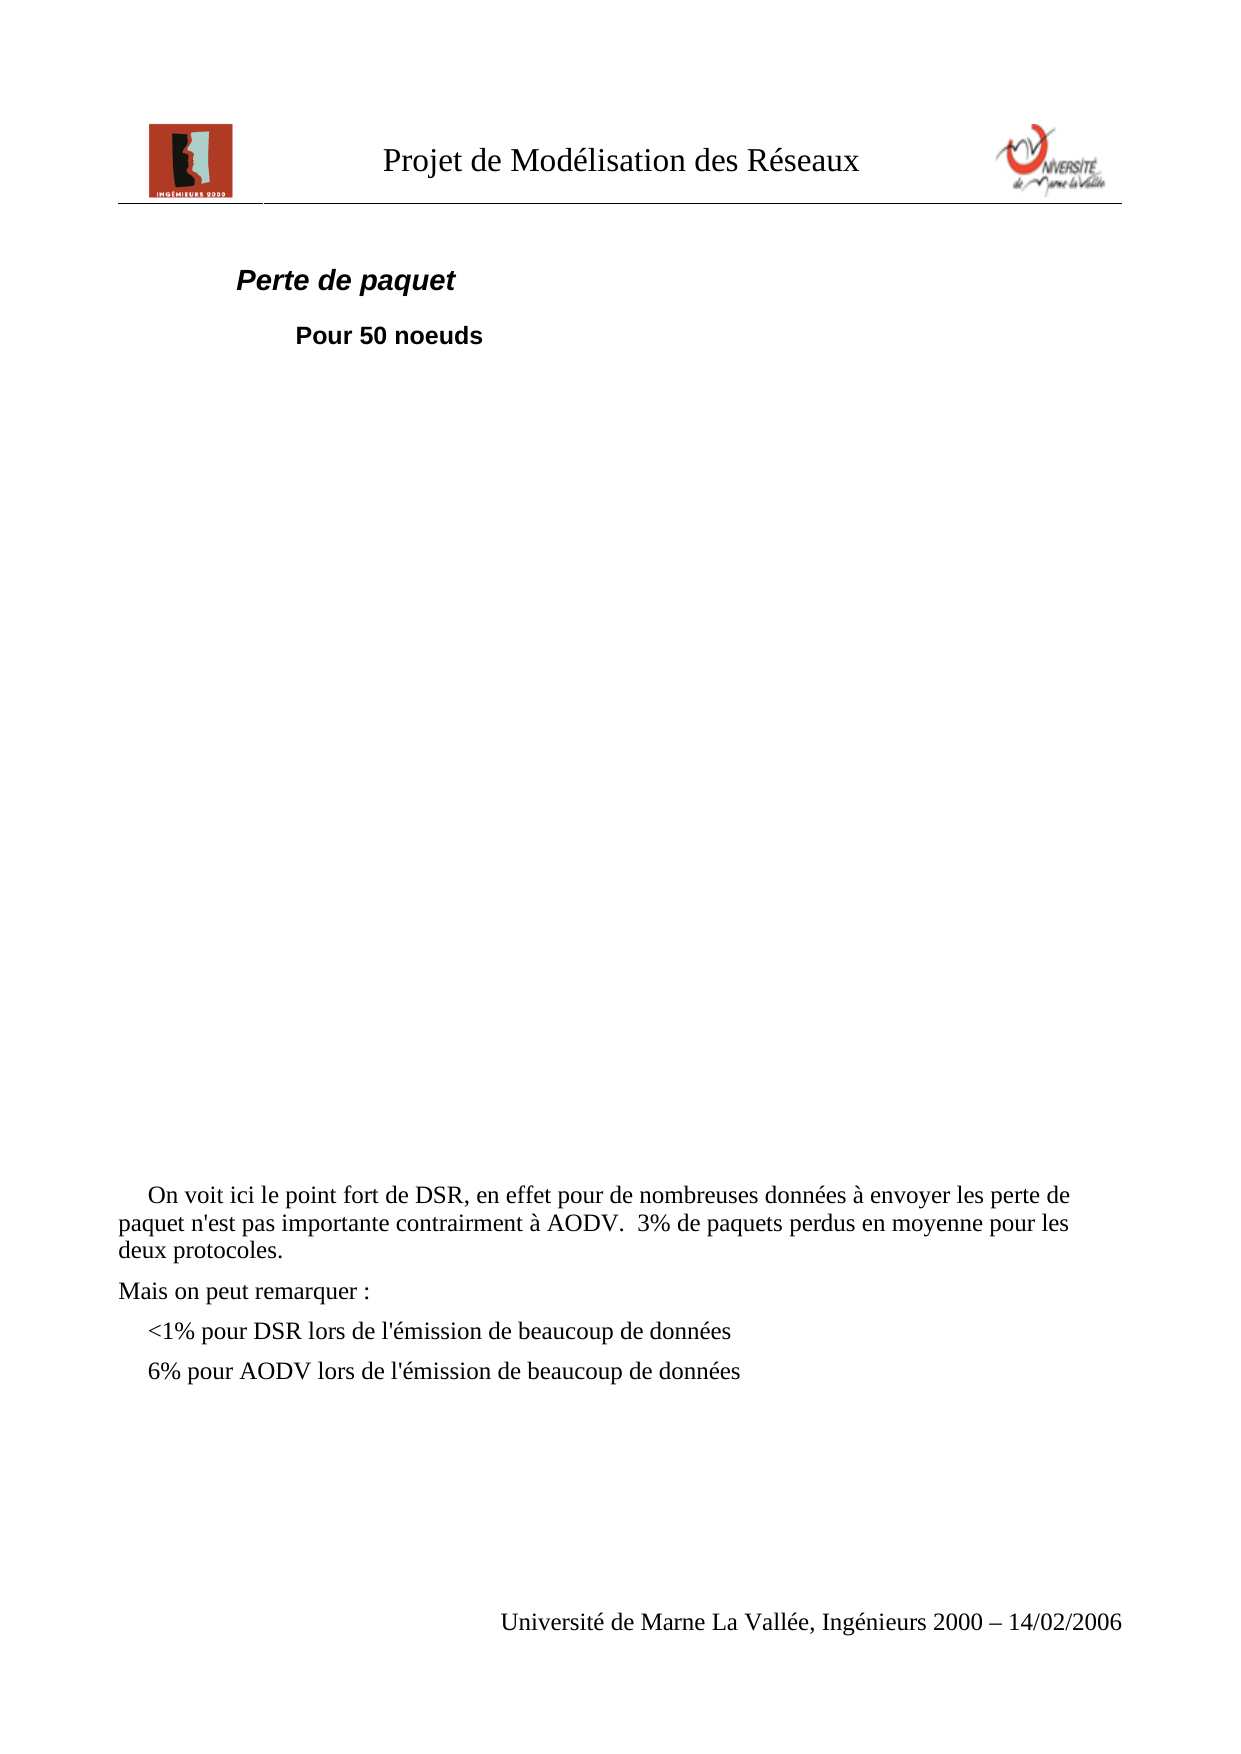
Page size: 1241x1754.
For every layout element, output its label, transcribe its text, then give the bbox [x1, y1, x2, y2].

picture [148, 123, 233, 198]
text On voit ici le point fort de DSR, en effet pour de nombreuses données à envoyer les perte de paquet n'est pas importante contrairment à AODV. 3% de paquets perdus en moyenne pour les deux protocoles. [118, 1181, 1122, 1264]
text <1% pour DSR lors de l'émission de beaucoup de données [118, 1317, 1122, 1345]
text Mais on peut remarquer : [118, 1277, 1122, 1304]
text 6% pour AODV lors de l'émission de beaucoup de données [118, 1357, 1122, 1385]
subtitle Perte de paquet [236, 264, 1122, 296]
subtitle Pour 50 noeuds [295, 321, 1122, 349]
picture [995, 124, 1106, 197]
